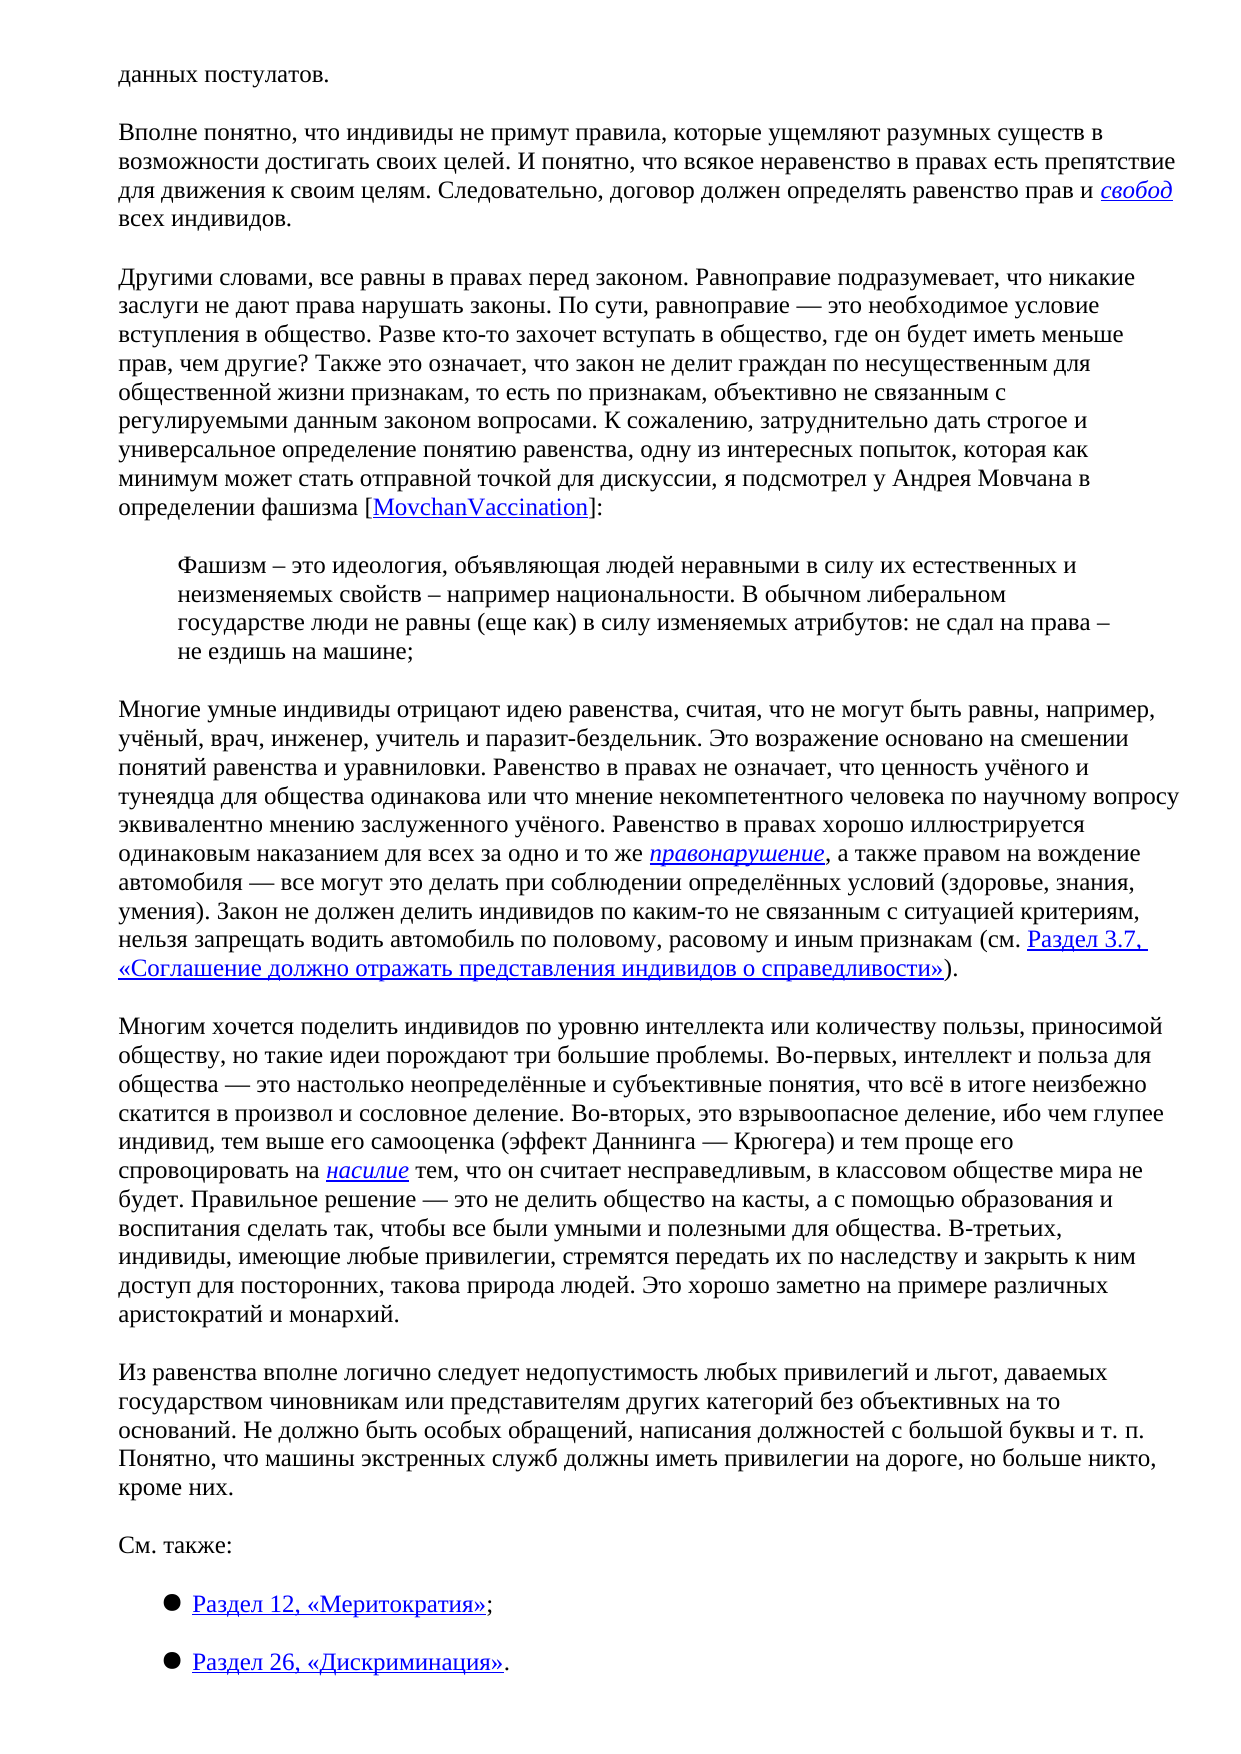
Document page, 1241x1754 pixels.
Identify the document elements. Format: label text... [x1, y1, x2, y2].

text данных постулатов. [118, 59, 1181, 88]
text Многим хочется поделить индивидов по уровню интеллекта или количеству пользы, приносимой обществу, но такие идеи порождают три большие проблемы. Во-первых, интеллект и польза для общества — это настолько неопределённые и субъективные понятия, что всё в итоге неизбежно скатится в произвол и сословное деление. Во-вторых, это взрывоопасное деление, ибо чем глупее индивид, тем выше его самооценка (эффект Даннинга — Крюгера) и тем проще его спровоцировать на насилие тем, что он считает несправедливым, в классовом обществе мира не будет. Правильное решение — это не делить общество на касты, а с помощью образования и воспитания сделать так, чтобы все были умными и полезными для общества. В-третьих, индивиды, имеющие любые привилегии, стремятся передать их по наследству и закрыть к ним доступ для посторонних, такова природа людей. Это хорошо заметно на примере различных аристократий и монархий. [118, 1011, 1181, 1328]
text Вполне понятно, что индивиды не примут правила, которые ущемляют разумных существ в возможности достигать своих целей. И понятно, что всякое неравенство в правах есть препятствие для движения к своим целям. Следовательно, договор должен определять равенство прав и свобод всех индивидов. [118, 117, 1181, 232]
text Многие умные индивиды отрицают идею равенства, считая, что не могут быть равны, например, учёный, врач, инженер, учитель и паразит-бездельник. Это возражение основано на смешении понятий равенства и уравниловки. Равенство в правах не означает, что ценность учёного и тунеядца для общества одинакова или что мнение некомпетентного человека по научному вопросу эквивалентно мнению заслуженного учёного. Равенство в правах хорошо иллюстрируется одинаковым наказанием для всех за одно и то же правонарушение, а также правом на вождение автомобиля — все могут это делать при соблюдении определённых условий (здоровье, знания, умения). Закон не должен делить индивидов по каким-то не связанным с ситуацией критериям, нельзя запрещать водить автомобиль по половому, расовому и иным признакам (см. Раздел 3.7, «Соглашение должно отражать представления индивидов о справедливости»). [118, 694, 1181, 982]
list Раздел 26, «Дискриминация». [162, 1647, 1181, 1676]
list Раздел 12, «Меритократия»; [162, 1589, 1181, 1617]
text Другими словами, все равны в правах перед законом. Равноправие подразумевает, что никакие заслуги не дают права нарушать законы. По сути, равноправие — это необходимое условие вступления в общество. Разве кто-то захочет вступать в общество, где он будет иметь меньше прав, чем другие? Также это означает, что закон не делит граждан по несущественным для общественной жизни признакам, то есть по признакам, объективно не связанным с регулируемыми данным законом вопросами. К сожалению, затруднительно дать строгое и универсальное определение понятию равенства, одну из интересных попыток, которая как минимум может стать отправной точкой для дискуссии, я подсмотрел у Андрея Мовчана в определении фашизма [MovchanVaccination]: [118, 262, 1181, 521]
text Из равенства вполне логично следует недопустимость любых привилегий и льгот, даваемых государством чиновникам или представителям других категорий без объективных на то оснований. Не должно быть особых обращений, написания должностей с большой буквы и т. п. Понятно, что машины экстренных служб должны иметь привилегии на дороге, но больше никто, кроме них. [118, 1357, 1181, 1501]
text См. также: [118, 1530, 1181, 1559]
text Фашизм – это идеология, объявляющая людей неравными в силу их естественных и неизменяемых свойств – например национальности. В обычном либеральном государстве люди не равны (еще как) в силу изменяемых атрибутов: не сдал на права – не ездишь на машине; [177, 550, 1122, 665]
